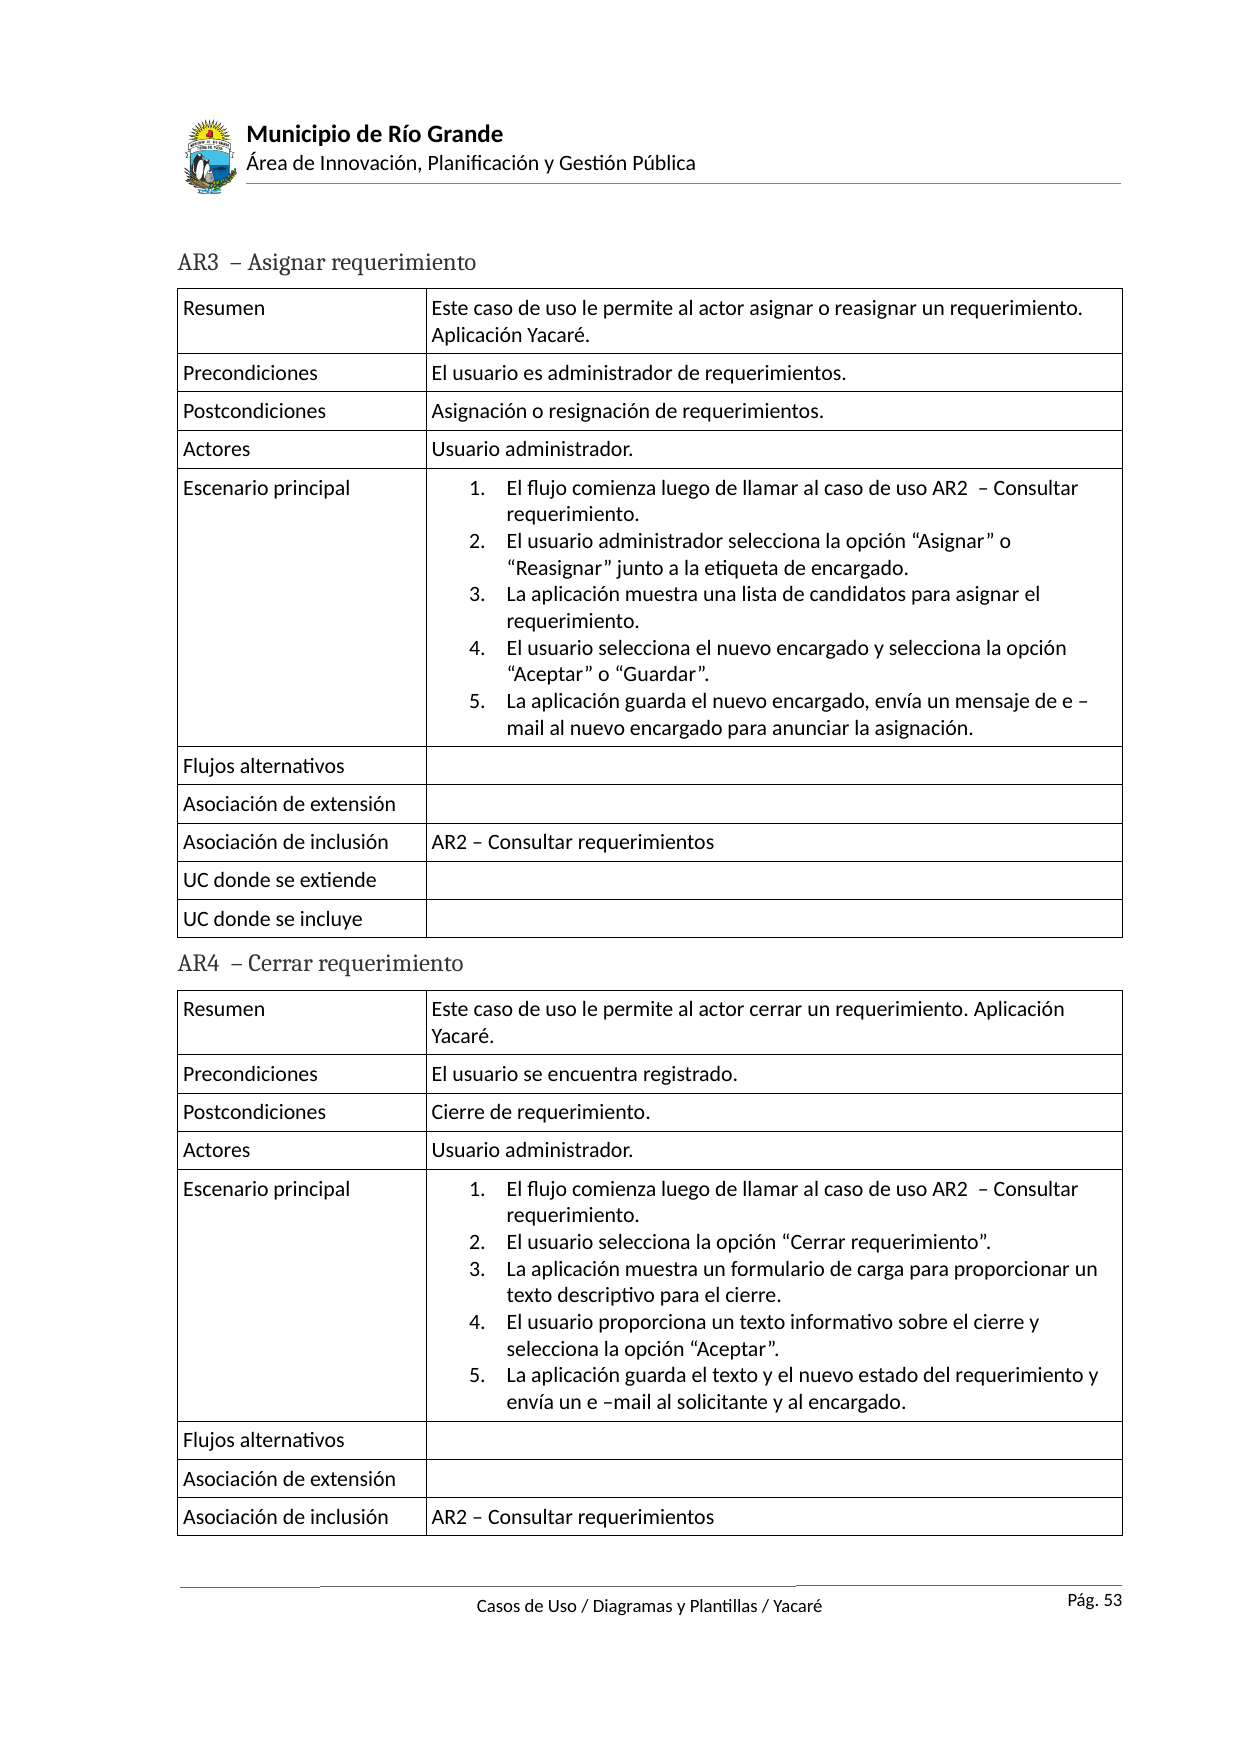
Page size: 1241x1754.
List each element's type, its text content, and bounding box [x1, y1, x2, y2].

table_cell UC donde se extiende [178, 862, 426, 899]
table_cell [427, 1422, 1122, 1459]
table_cell Asociación de inclusión [178, 1498, 426, 1535]
table_cell Escenario principal [178, 1170, 426, 1421]
table_cell Actores [178, 1132, 426, 1169]
table_header Este caso de uso le permite al actor cerrar un requerimiento. Aplicación Yacaré. [427, 991, 1122, 1054]
table_cell El flujo comienza luego de llamar al caso de uso AR2 – Consultar requerimiento. El usuario selecciona la opción “Cerrar requerimiento”. La aplicación muestra un formulario de carga para proporcionar un texto descriptivo para el cierre. El usuario proporciona un texto informativo sobre el cierre y selecciona la opción “Aceptar”. La aplicación guarda el texto y el nuevo estado del requerimiento y envía un e –mail al solicitante y al encargado. [427, 1170, 1122, 1421]
table_cell Actores [178, 431, 426, 468]
table_cell El flujo comienza luego de llamar al caso de uso AR2 – Consultar requerimiento. El usuario administrador selecciona la opción “Asignar” o “Reasignar” junto a la etiqueta de encargado. La aplicación muestra una lista de candidatos para asignar el requerimiento. El usuario selecciona el nuevo encargado y selecciona la opción “Aceptar” o “Guardar”. La aplicación guarda el nuevo encargado, envía un mensaje de e –mail al nuevo encargado para anunciar la asignación. [427, 469, 1122, 746]
table_cell Usuario administrador. [427, 431, 1122, 468]
table_cell AR2 – Consultar requerimientos [427, 824, 1122, 861]
table_cell Flujos alternativos [178, 1422, 426, 1459]
table_cell Usuario administrador. [427, 1132, 1122, 1169]
table_header Resumen [178, 991, 426, 1054]
table_cell Postcondiciones [178, 392, 426, 430]
subtitle AR3 – Asignar requerimiento [177, 248, 1122, 277]
table_cell El usuario se encuentra registrado. [427, 1055, 1122, 1093]
table_cell UC donde se incluye [178, 900, 426, 937]
table_cell Flujos alternativos [178, 747, 426, 784]
table_header Resumen [178, 289, 426, 353]
table_cell Precondiciones [178, 354, 426, 391]
table_cell [427, 747, 1122, 784]
table_cell [427, 785, 1122, 823]
table_cell [427, 1460, 1122, 1497]
table_header Este caso de uso le permite al actor asignar o reasignar un requerimiento. Aplicación Yacaré. [427, 289, 1122, 353]
table_cell Asociación de inclusión [178, 824, 426, 861]
table_cell Asociación de extensión [178, 785, 426, 823]
table_cell Cierre de requerimiento. [427, 1094, 1122, 1131]
table_cell AR2 – Consultar requerimientos [427, 1498, 1122, 1535]
subtitle AR4 – Cerrar requerimiento [177, 949, 1122, 978]
table_cell Asociación de extensión [178, 1460, 426, 1497]
table_cell El usuario es administrador de requerimientos. [427, 354, 1122, 391]
table_cell [427, 862, 1122, 899]
table_cell Escenario principal [178, 469, 426, 746]
table_cell [427, 900, 1122, 937]
table_cell Precondiciones [178, 1055, 426, 1093]
table_cell Postcondiciones [178, 1094, 426, 1131]
table_cell Asignación o resignación de requerimientos. [427, 392, 1122, 430]
